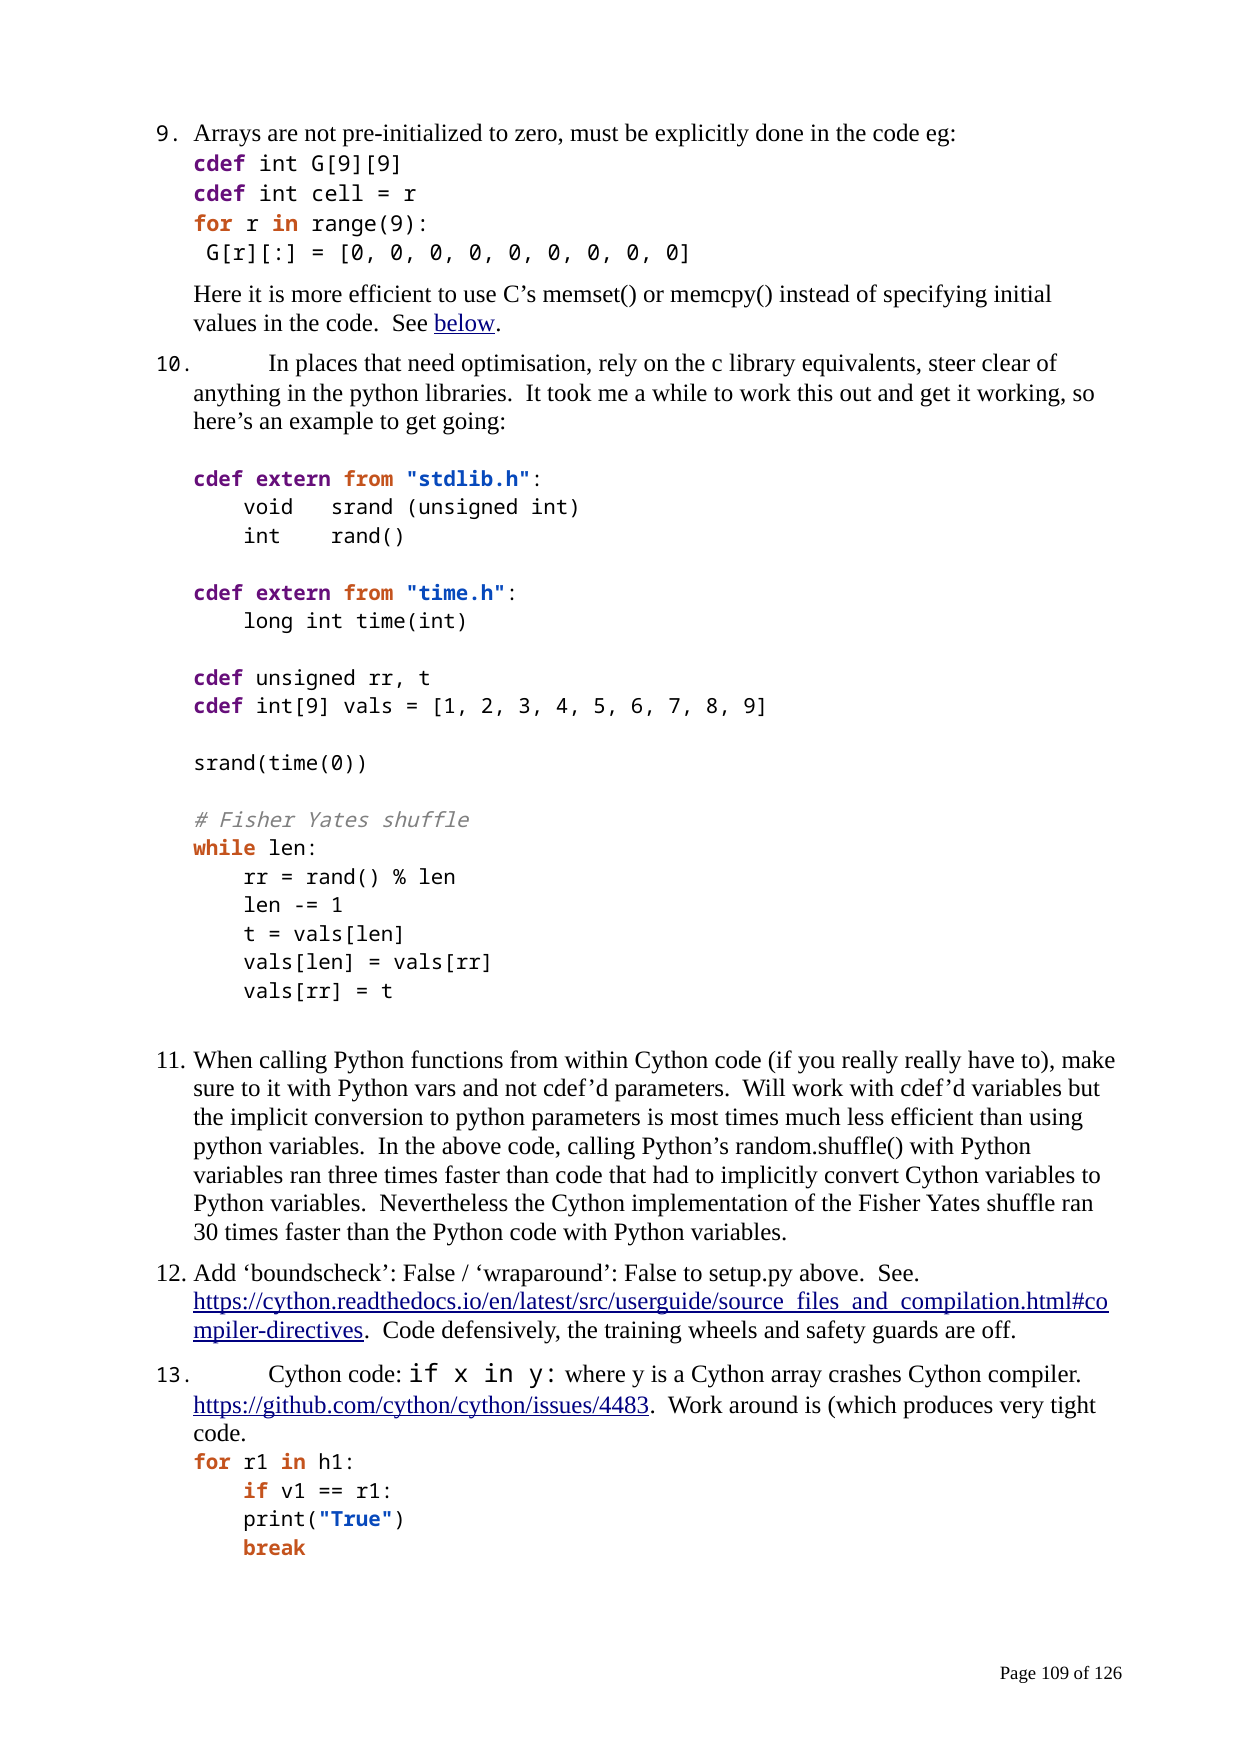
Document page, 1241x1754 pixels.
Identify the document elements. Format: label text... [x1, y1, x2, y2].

list Arrays are not pre-initialized to zero, must be explicitly done in the code eg: cdef int G[9][9] cdef int cell = r for r in range(9): G[r][:] = [0, 0, 0, 0, 0, 0, 0, 0, 0] [156, 118, 1122, 267]
list In places that need optimisation, rely on the c library equivalents, steer clear of anything in the python libraries. It took me a while to work this out and get it working, so here’s an example to get going: cdef extern from "stdlib.h": void srand (unsigned int) int rand() cdef extern from "time.h": long int time(int) cdef unsigned rr, t cdef int[9] vals = [1, 2, 3, 4, 5, 6, 7, 8, 9] srand(time(0)) # Fisher Yates shuffle while len: rr = rand() % len len -= 1 t = vals[len] vals[len] = vals[rr] vals[rr] = t [156, 348, 1122, 1033]
list Add ‘boundscheck’: False / ‘wraparound’: False to setup.py above. See. https://cython.readthedocs.io/en/latest/src/userguide/source_files_and_compilation.html#compiler-directives. Code defensively, the training wheels and safety guards are off. [156, 1258, 1122, 1344]
list Here it is more efficient to use C’s memset() or memcpy() instead of specifying initial values in the code. See below. [156, 279, 1122, 336]
list Cython code: if x in y: where y is a Cython array crashes Cython compiler. https://github.com/cython/cython/issues/4483. Work around is (which produces very tight code. for r1 in h1: if v1 == r1: print("True") break [156, 1356, 1122, 1561]
list When calling Python functions from within Cython code (if you really really have to), make sure to it with Python vars and not cdef’d parameters. Will work with cdef’d variables but the implicit conversion to python parameters is most times much less efficient than using python variables. In the above code, calling Python’s random.shuffle() with Python variables ran three times faster than code that had to implicitly convert Cython variables to Python variables. Nevertheless the Cython implementation of the Fisher Yates shuffle ran 30 times faster than the Python code with Python variables. [156, 1045, 1122, 1246]
